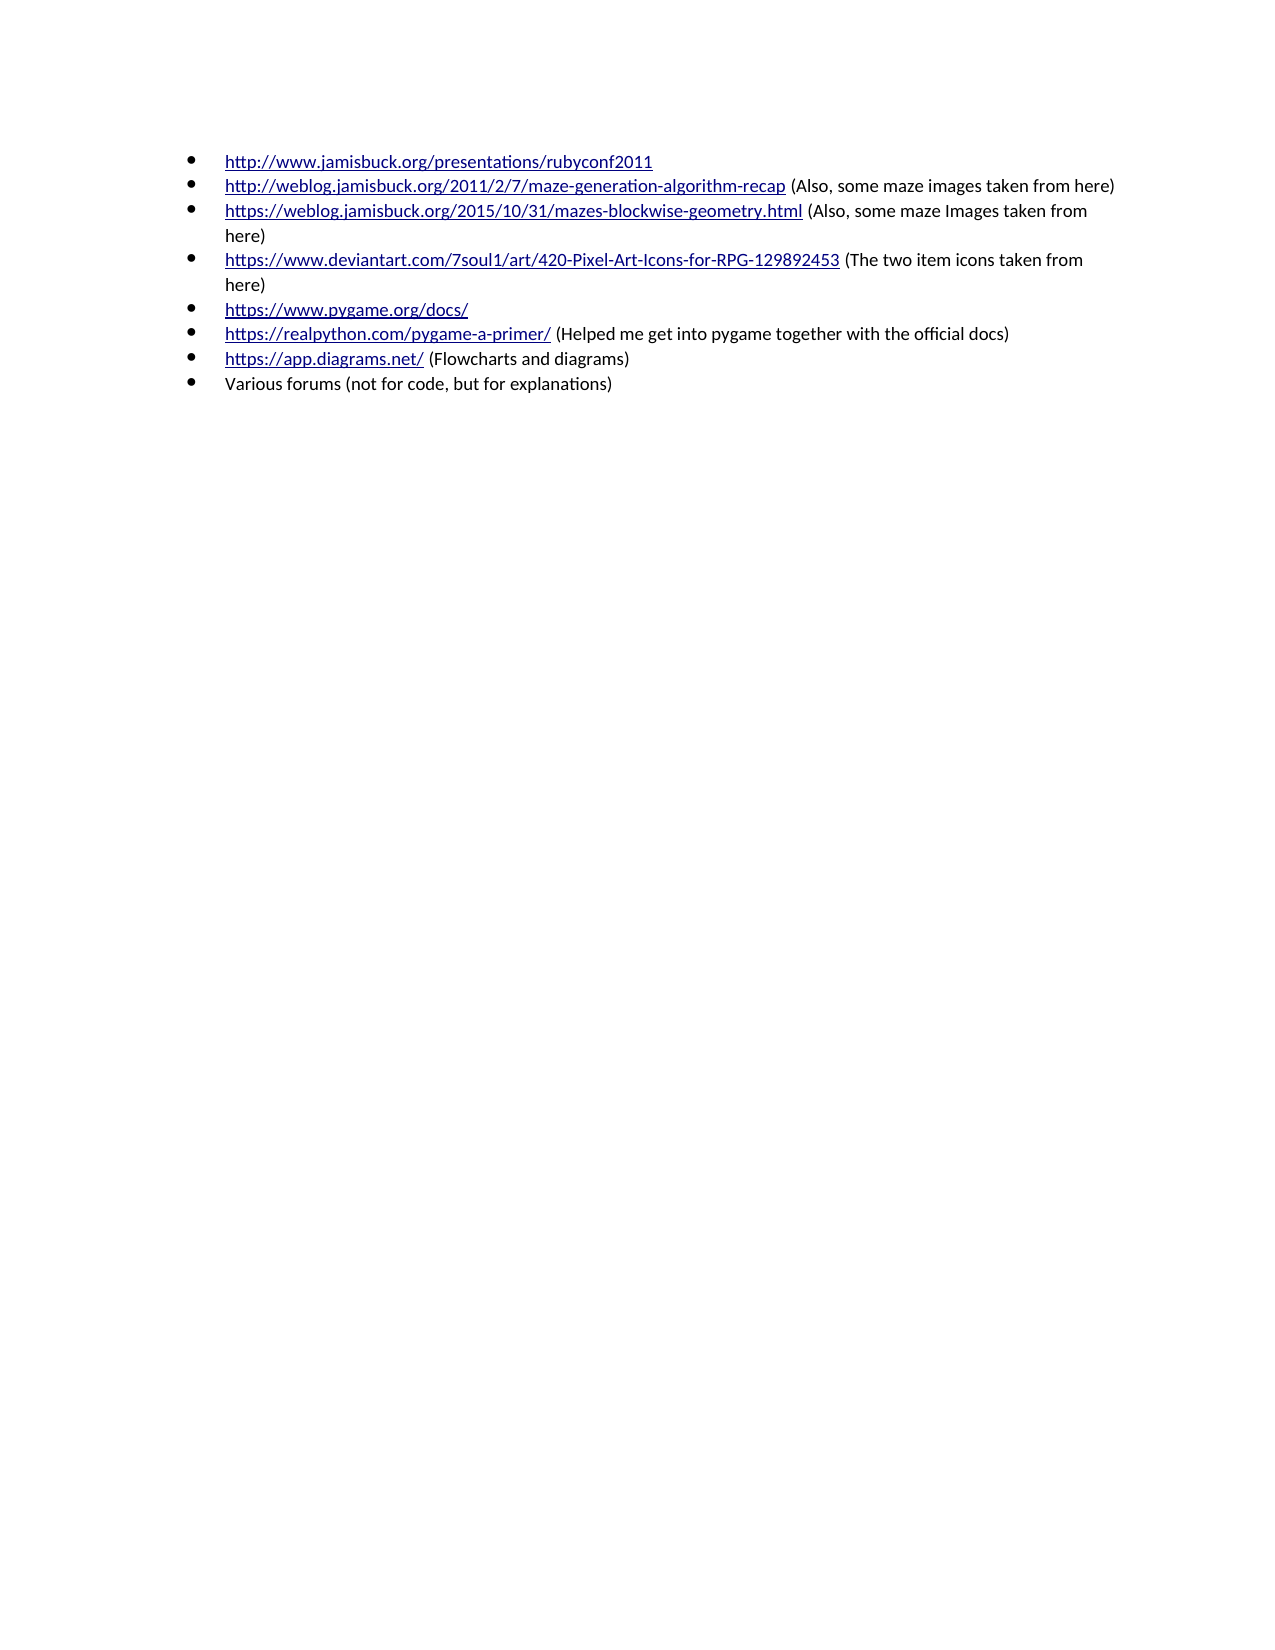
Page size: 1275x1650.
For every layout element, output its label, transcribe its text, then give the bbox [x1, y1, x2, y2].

list https://weblog.jamisbuck.org/2015/10/31/mazes-blockwise-geometry.html (Also, some maze Images taken from here) [187, 199, 1125, 247]
list http://www.jamisbuck.org/presentations/rubyconf2011 [187, 150, 1125, 173]
list https://www.deviantart.com/7soul1/art/420-Pixel-Art-Icons-for-RPG-129892453 (The two item icons taken from here) [187, 248, 1125, 296]
list Various forums (not for code, but for explanations) [187, 372, 1125, 395]
list https://www.pygame.org/docs/ [187, 298, 1125, 321]
list https://app.diagrams.net/ (Flowcharts and diagrams) [187, 347, 1125, 370]
list https://realpython.com/pygame-a-primer/ (Helped me get into pygame together with the official docs) [187, 322, 1125, 346]
list http://weblog.jamisbuck.org/2011/2/7/maze-generation-algorithm-recap (Also, some maze images taken from here) [187, 175, 1125, 198]
